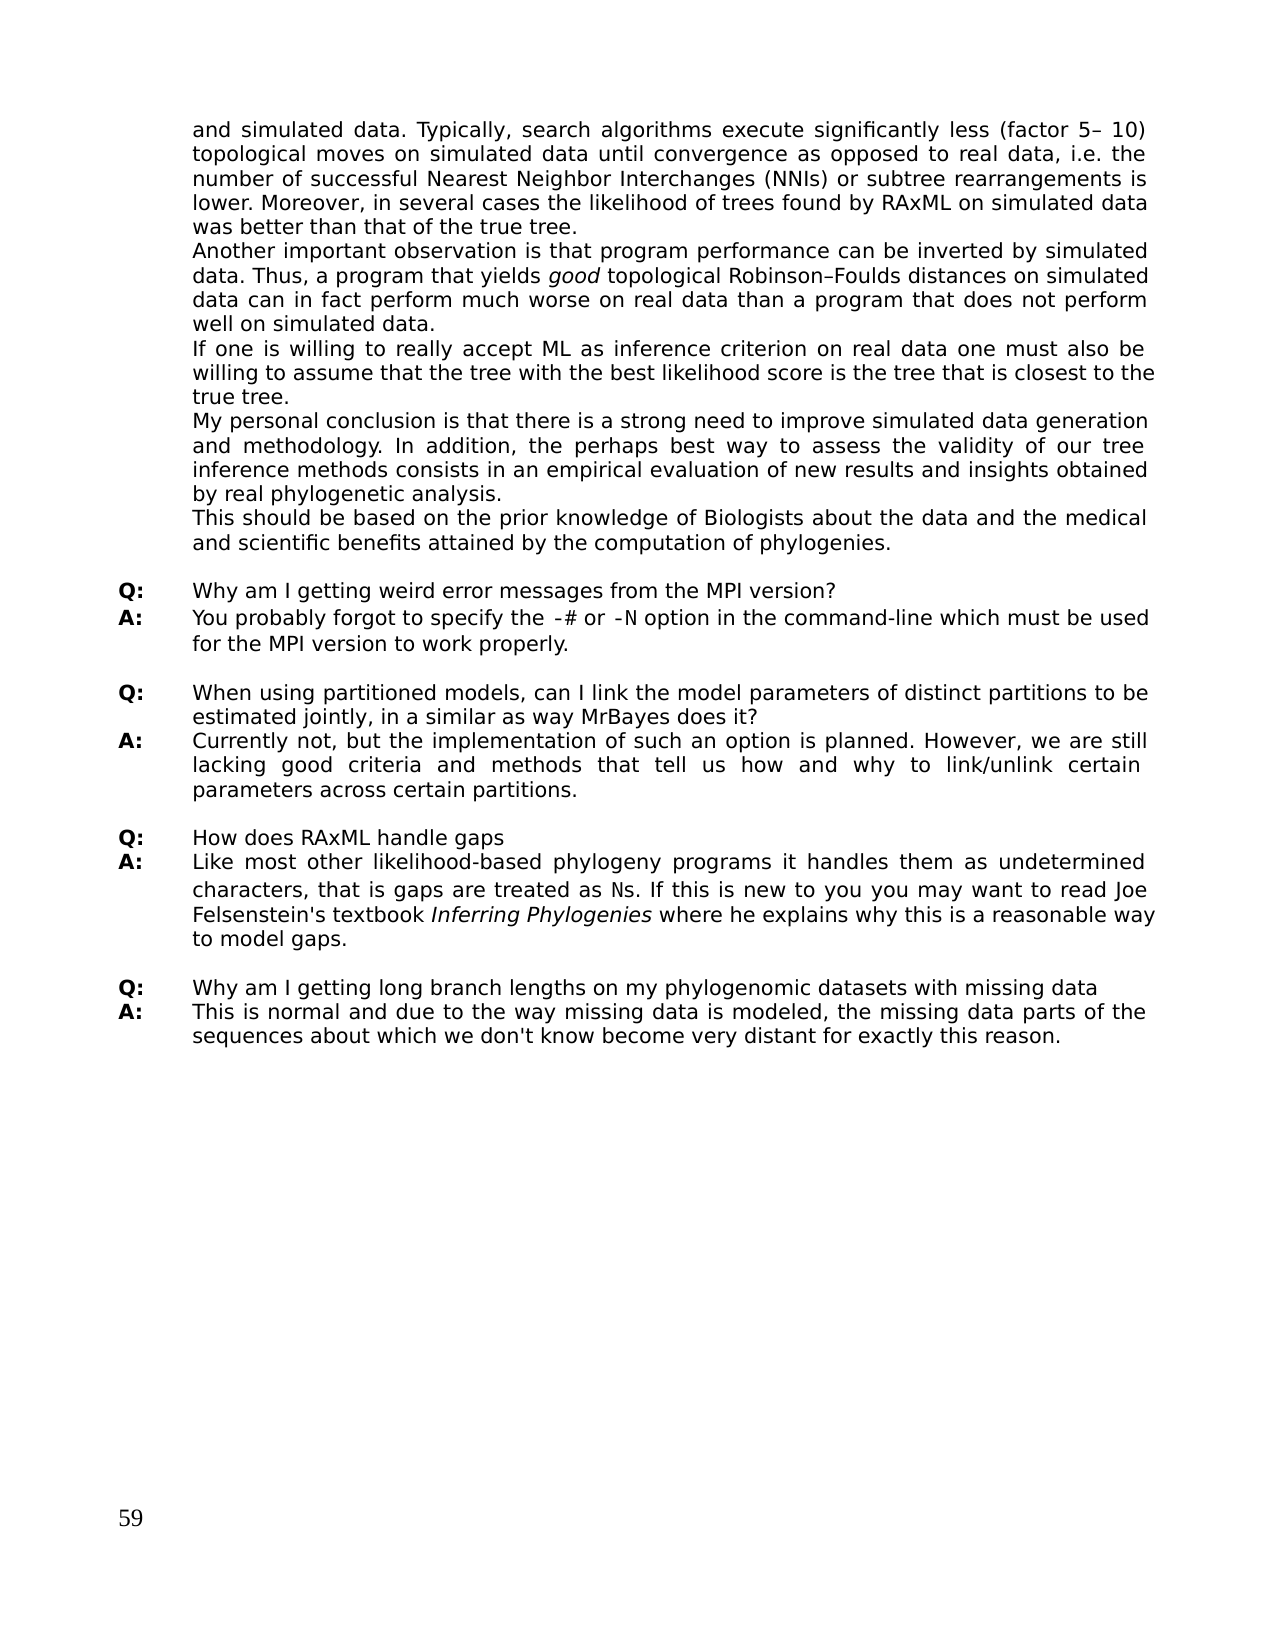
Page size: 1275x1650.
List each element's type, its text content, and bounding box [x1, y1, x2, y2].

text Q: Why am I getting long branch lengths on my phylogenomic datasets with missing data [118, 976, 1157, 1000]
text Q: Why am I getting weird error messages from the MPI version? [118, 579, 1157, 603]
text A: You probably forgot to specify the -# or -N option in the command-line which must be used for the MPI version to work properly. [118, 603, 1157, 656]
text A: Currently not, but the implementation of such an option is planned. However, we are still lacking good criteria and methods that tell us how and why to link/unlink certain parameters across certain partitions. [118, 729, 1157, 802]
text Another important observation is that program performance can be inverted by simulated data. Thus, a program that yields good topological Robinson–Foulds distances on simulated data can in fact perform much worse on real data than a program that does not perform well on simulated data. [118, 239, 1157, 337]
text My personal conclusion is that there is a strong need to improve simulated data generation and methodology. In addition, the perhaps best way to assess the validity of our tree inference methods consists in an empirical evaluation of new results and insights obtained by real phylogenetic analysis. [118, 409, 1157, 506]
text A: This is normal and due to the way missing data is modeled, the missing data parts of the sequences about which we don't know become very distant for exactly this reason. [118, 1000, 1157, 1049]
text Q: When using partitioned models, can I link the model parameters of distinct partitions to be estimated jointly, in a similar as way MrBayes does it? [118, 681, 1157, 729]
text If one is willing to really accept ML as inference criterion on real data one must also be willing to assume that the tree with the best likelihood score is the tree that is closest to the true tree. [118, 337, 1157, 409]
text Q: How does RAxML handle gaps [118, 826, 1157, 850]
text and simulated data. Typically, search algorithms execute significantly less (factor 5– 10) topological moves on simulated data until convergence as opposed to real data, i.e. the number of successful Nearest Neighbor Interchanges (NNIs) or subtree rearrangements is lower. Moreover, in several cases the likelihood of trees found by RAxML on simulated data was better than that of the true tree. [118, 118, 1157, 239]
text This should be based on the prior knowledge of Biologists about the data and the medical and scientific benefits attained by the computation of phylogenies. [118, 506, 1157, 555]
text A: Like most other likelihood-based phylogeny programs it handles them as undetermined characters, that is gaps are treated as Ns. If this is new to you you may want to read Joe Felsenstein's textbook Inferring Phylogenies where he explains why this is a reasonable way to model gaps. [118, 850, 1157, 952]
